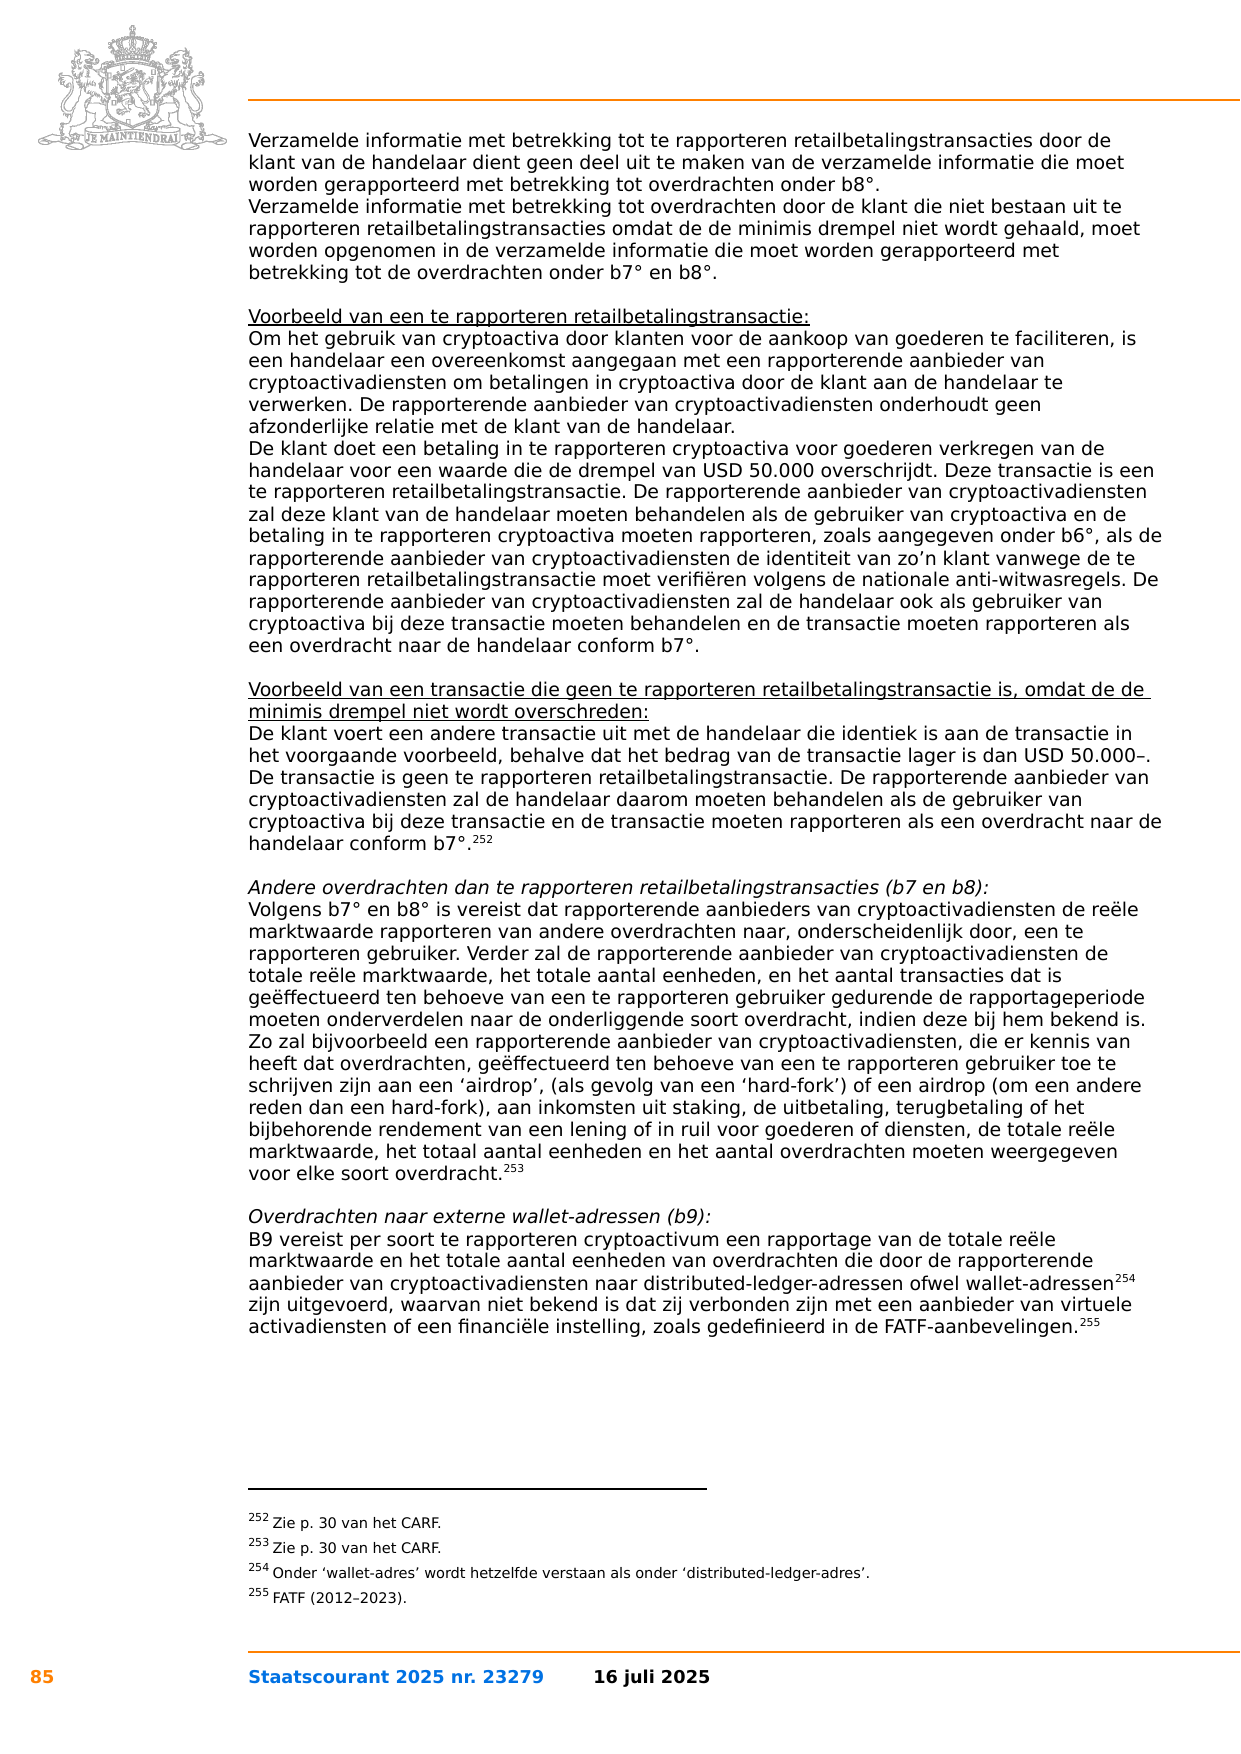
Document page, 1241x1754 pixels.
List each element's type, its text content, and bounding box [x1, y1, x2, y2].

text FATF (2012–2023). [248, 1586, 1163, 1608]
text Voorbeeld van een transactie die geen te rapporteren retailbetalingstransactie is, omdat de de minimis drempel niet wordt overschreden: [248, 679, 1163, 723]
text De klant voert een andere transactie uit met de handelaar die identiek is aan de transactie in het voorgaande voorbeeld, behalve dat het bedrag van de transactie lager is dan USD 50.000–. De transactie is geen te rapporteren retailbetalingstransactie. De rapporterende aanbieder van cryptoactivadiensten zal de handelaar daarom moeten behandelen als de gebruiker van cryptoactiva bij deze transactie en de transactie moeten rapporteren als een overdracht naar de handelaar conform b7°. [248, 723, 1163, 855]
picture [38, 25, 227, 150]
text Onder ‘wallet-adres’ wordt hetzelfde verstaan als onder ‘distributed-ledger-adres’. [248, 1561, 1163, 1583]
text Zie p. 30 van het CARF. [248, 1511, 1163, 1533]
text Verzamelde informatie met betrekking tot te rapporteren retailbetalingstransacties door de klant van de handelaar dient geen deel uit te maken van de verzamelde informatie die moet worden gerapporteerd met betrekking tot overdrachten onder b8°. [248, 130, 1163, 196]
text Volgens b7° en b8° is vereist dat rapporterende aanbieders van cryptoactivadiensten de reële marktwaarde rapporteren van andere overdrachten naar, onderscheidenlijk door, een te rapporteren gebruiker. Verder zal de rapporterende aanbieder van cryptoactivadiensten de totale reële marktwaarde, het totale aantal eenheden, en het aantal transacties dat is geëffectueerd ten behoeve van een te rapporteren gebruiker gedurende de rapportageperiode moeten onderverdelen naar de onderliggende soort overdracht, indien deze bij hem bekend is. Zo zal bijvoorbeeld een rapporterende aanbieder van cryptoactivadiensten, die er kennis van heeft dat overdrachten, geëffectueerd ten behoeve van een te rapporteren gebruiker toe te schrijven zijn aan een ‘airdrop’, (als gevolg van een ‘hard-fork’) of een airdrop (om een andere reden dan een hard-fork), aan inkomsten uit staking, de uitbetaling, terugbetaling of het bijbehorende rendement van een lening of in ruil voor goederen of diensten, de totale reële marktwaarde, het totaal aantal eenheden en het aantal overdrachten moeten weergegeven voor elke soort overdracht. [248, 899, 1163, 1184]
text Zie p. 30 van het CARF. [248, 1536, 1163, 1558]
text De klant doet een betaling in te rapporteren cryptoactiva voor goederen verkregen van de handelaar voor een waarde die de drempel van USD 50.000 overschrijdt. Deze transactie is een te rapporteren retailbetalingstransactie. De rapporterende aanbieder van cryptoactivadiensten zal deze klant van de handelaar moeten behandelen als de gebruiker van cryptoactiva en de betaling in te rapporteren cryptoactiva moeten rapporteren, zoals aangegeven onder b6°, als de rapporterende aanbieder van cryptoactivadiensten de identiteit van zo’n klant vanwege de te rapporteren retailbetalingstransactie moet verifiëren volgens de nationale anti-witwasregels. De rapporterende aanbieder van cryptoactivadiensten zal de handelaar ook als gebruiker van cryptoactiva bij deze transactie moeten behandelen en de transactie moeten rapporteren als een overdracht naar de handelaar conform b7°. [248, 437, 1163, 657]
text Voorbeeld van een te rapporteren retailbetalingstransactie: [248, 306, 1163, 328]
text Overdrachten naar externe wallet-adressen (b9): [248, 1206, 1163, 1228]
text Verzamelde informatie met betrekking tot overdrachten door de klant die niet bestaan uit te rapporteren retailbetalingstransacties omdat de de minimis drempel niet wordt gehaald, moet worden opgenomen in de verzamelde informatie die moet worden gerapporteerd met betrekking tot de overdrachten onder b7° en b8°. [248, 196, 1163, 284]
text B9 vereist per soort te rapporteren cryptoactivum een rapportage van de totale reële marktwaarde en het totale aantal eenheden van overdrachten die door de rapporterende aanbieder van cryptoactivadiensten naar distributed-ledger-adressen ofwel wallet-adressen zijn uitgevoerd, waarvan niet bekend is dat zij verbonden zijn met een aanbieder van virtuele activadiensten of een financiële instelling, zoals gedefinieerd in de FATF-aanbevelingen. [248, 1228, 1163, 1338]
text Om het gebruik van cryptoactiva door klanten voor de aankoop van goederen te faciliteren, is een handelaar een overeenkomst aangegaan met een rapporterende aanbieder van cryptoactivadiensten om betalingen in cryptoactiva door de klant aan de handelaar te verwerken. De rapporterende aanbieder van cryptoactivadiensten onderhoudt geen afzonderlijke relatie met de klant van de handelaar. [248, 328, 1163, 437]
text Andere overdrachten dan te rapporteren retailbetalingstransacties (b7 en b8): [248, 877, 1163, 899]
